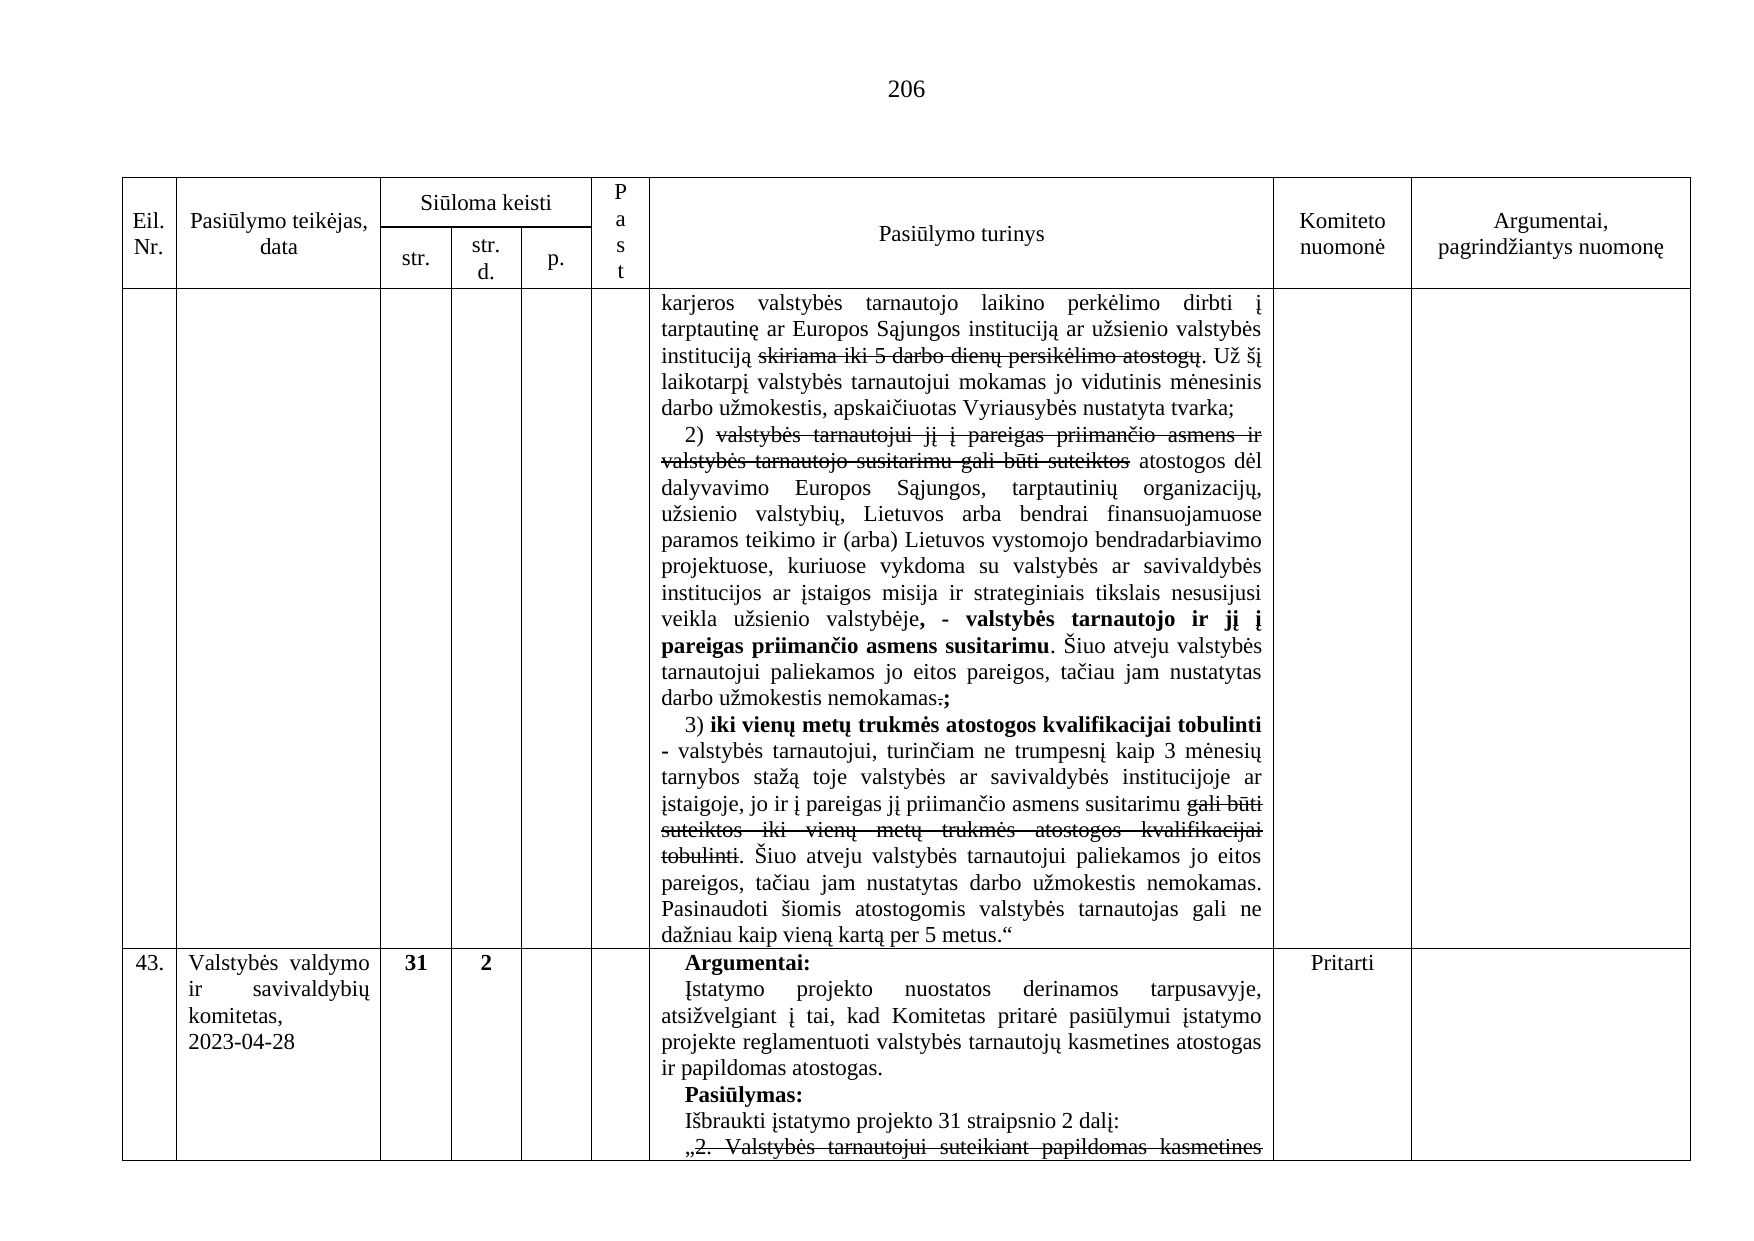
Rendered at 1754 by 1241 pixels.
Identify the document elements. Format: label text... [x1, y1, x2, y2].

table_cell Argumentai: Įstatymo projekto nuostatos derinamos tarpusavyje, atsižvelgiant į tai, kad Komitetas pritarė pasiūlymui įstatymo projekte reglamentuoti valstybės tarnautojų kasmetines atostogas ir papildomas atostogas. Pasiūlymas: Išbraukti įstatymo projekto 31 straipsnio 2 dalį: „2. Valstybės tarnautojui suteikiant papildomas kasmetines [650, 949, 1273, 1160]
table_cell [522, 949, 591, 1160]
table_cell [123, 289, 176, 948]
table_cell [592, 949, 649, 1160]
table_cell [522, 289, 591, 948]
table_header Eil. Nr. [123, 178, 176, 288]
table_cell [452, 289, 521, 948]
table_cell [1274, 289, 1411, 948]
table_cell p. [522, 228, 591, 288]
table_header Argumentai, pagrindžiantys nuomonę [1412, 178, 1690, 288]
table_cell [177, 289, 380, 948]
table_cell str. [381, 228, 451, 288]
table_header Pasiūlymo turinys [650, 178, 1273, 288]
table_cell [1412, 949, 1690, 1160]
table_cell 2 [452, 949, 521, 1160]
table_cell [1412, 289, 1690, 948]
table_cell 31 [381, 949, 451, 1160]
table_cell [381, 289, 451, 948]
table_cell 43. [123, 949, 176, 1160]
table_header Siūloma keisti [381, 178, 591, 226]
table_header Pastabos [592, 178, 649, 288]
table_cell Pritarti [1274, 949, 1411, 1160]
table_header Komiteto nuomonė [1274, 178, 1411, 288]
table_header Pasiūlymo teikėjas, data [177, 178, 380, 288]
table_cell [592, 289, 649, 948]
table_cell Valstybės valdymo ir savivaldybių komitetas, 2023-04-28 [177, 949, 380, 1160]
table_cell karjeros valstybės tarnautojo laikino perkėlimo dirbti į tarptautinę ar Europos Sąjungos instituciją ar užsienio valstybės instituciją skiriama iki 5 darbo dienų persikėlimo atostogų. Už šį laikotarpį valstybės tarnautojui mokamas jo vidutinis mėnesinis darbo užmokestis, apskaičiuotas Vyriausybės nustatyta tvarka; 2) valstybės tarnautojui jį į pareigas priimančio asmens ir valstybės tarnautojo susitarimu gali būti suteiktos atostogos dėl dalyvavimo Europos Sąjungos, tarptautinių organizacijų, užsienio valstybių, Lietuvos arba bendrai finansuojamuose paramos teikimo ir (arba) Lietuvos vystomojo bendradarbiavimo projektuose, kuriuose vykdoma su valstybės ar savivaldybės institucijos ar įstaigos misija ir strateginiais tikslais nesusijusi veikla užsienio valstybėje, - valstybės tarnautojo ir jį į pareigas priimančio asmens susitarimu. Šiuo atveju valstybės tarnautojui paliekamos jo eitos pareigos, tačiau jam nustatytas darbo užmokestis nemokamas.; 3) iki vienų metų trukmės atostogos kvalifikacijai tobulinti - valstybės tarnautojui, turinčiam ne trumpesnį kaip 3 mėnesių tarnybos stažą toje valstybės ar savivaldybės institucijoje ar įstaigoje, jo ir į pareigas jį priimančio asmens susitarimu gali būti suteiktos iki vienų metų trukmės atostogos kvalifikacijai tobulinti. Šiuo atveju valstybės tarnautojui paliekamos jo eitos pareigos, tačiau jam nustatytas darbo užmokestis nemokamas. Pasinaudoti šiomis atostogomis valstybės tarnautojas gali ne dažniau kaip vieną kartą per 5 metus.“ [650, 289, 1273, 948]
table_cell str. d. [452, 228, 521, 288]
